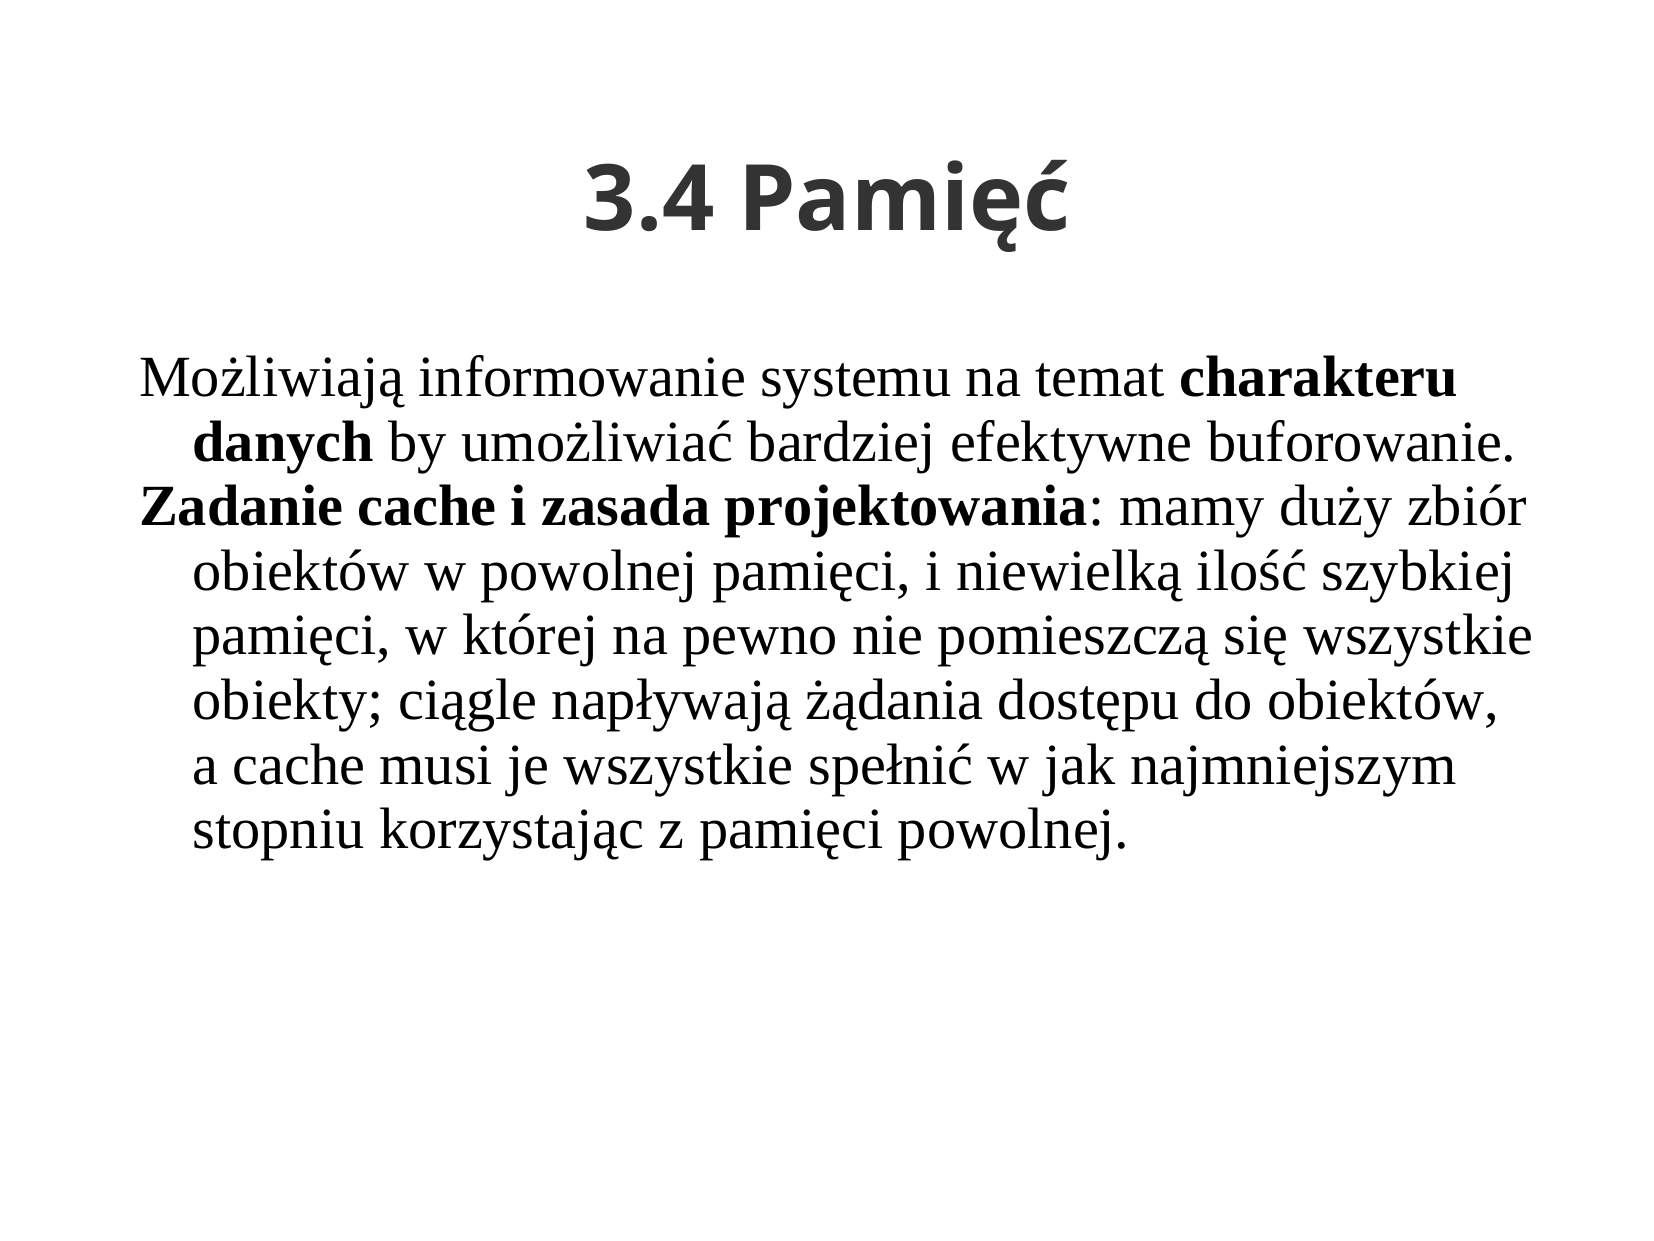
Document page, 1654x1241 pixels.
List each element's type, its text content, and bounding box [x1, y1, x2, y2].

list Możliwiają informowanie systemu na temat charakteru danych by umożliwiać bardziej efektywne buforowanie. Zadanie cache i zasada projektowania: mamy duży zbiór obiektów w powolnej pamięci, i niewielką ilość szybkiej pamięci, w której na pewno nie pomieszczą się wszystkie obiekty; ciągle napływają żądania dostępu do obiektów, a cache musi je wszystkie spełnić w jak najmniejszym stopniu korzystając z pamięci powolnej. [121, 344, 1534, 1112]
title 3.4 Pamięć [121, 91, 1534, 299]
